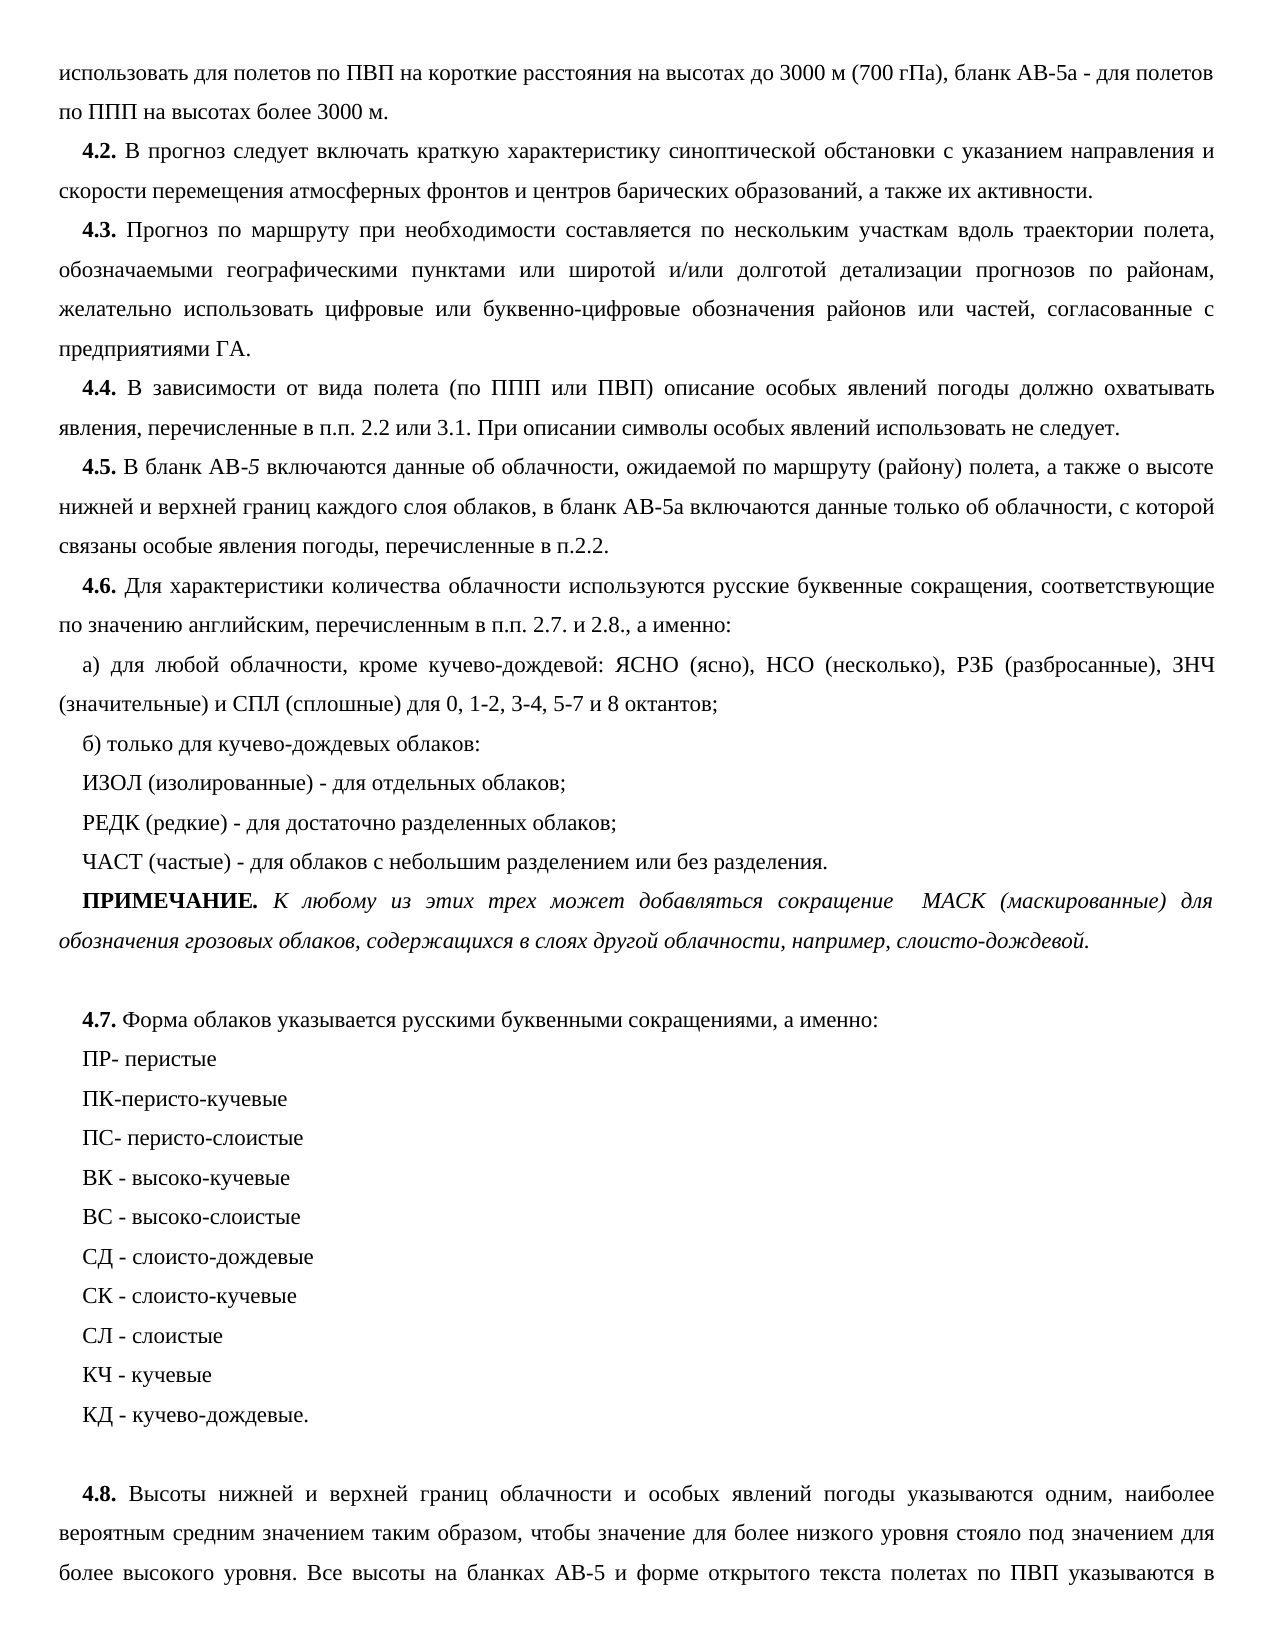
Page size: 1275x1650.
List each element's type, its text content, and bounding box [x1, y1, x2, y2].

text СД - слоисто-дождевые [58, 1243, 1216, 1269]
text РЕДК (редкие) - для достаточно разделенных облаков; [58, 809, 1216, 835]
text КД - кучево-дождевые. [58, 1401, 1216, 1427]
text 4.4. В зависимости от вида полета (по ППП или ПВП) описание особых явлений погоды должно охватывать явления, перечисленные в п.п. 2.2 или 3.1. При описании символы особых явлений использовать не следует. [58, 374, 1216, 440]
text ВК - высоко-кучевые [58, 1164, 1216, 1190]
text 4.6. Для характеристики количества облачности используются русские буквенные сокращения, соответствующие по значению английским, перечисленным в п.п. 2.7. и 2.8., а именно: [58, 572, 1216, 638]
text б) только для кучево-дождевых облаков: [58, 730, 1216, 756]
text ПК-перисто-кучевые [58, 1085, 1216, 1111]
text 4.7. Форма облаков указывается русскими буквенными сокращениями, а именно: [58, 1006, 1216, 1032]
text ВС - высоко-слоистые [58, 1203, 1216, 1230]
text СК - слоисто-кучевые [58, 1282, 1216, 1309]
text а) для любой облачности, кроме кучево-дождевой: ЯСНО (ясно), НСО (несколько), РЗБ (разбросанные), ЗНЧ (значительные) и СПЛ (сплошные) для 0, 1-2, 3-4, 5-7 и 8 октантов; [58, 651, 1216, 717]
text 4.8. Высоты нижней и верхней границ облачности и особых явлений погоды указываются одним, наиболее вероятным средним значением таким образом, чтобы значение для более низкого уровня стояло под значением для более высокого уровня. Все высоты на бланках АВ-5 и форме открытого текста полетах по ПВП указываются в [58, 1480, 1216, 1585]
text 4.3. Прогноз по маршруту при необходимости составляется по нескольким участкам вдоль траектории полета, обозначаемыми географическими пунктами или широтой и/или долготой детализации прогнозов по районам, желательно использовать цифровые или буквенно-цифровые обозначения районов или частей, согласованные с предприятиями ГА. [58, 216, 1216, 361]
text ПРИМЕЧАНИЕ. К любому из этих трех может добавляться сокращение MACK (маскированные) для обозначения грозовых облаков, содержащихся в слоях другой облачности, например, слоисто-дождевой. [58, 888, 1216, 953]
text использовать для полетов по ПВП на короткие расстояния на высотах до 3000 м (700 гПа), бланк АВ-5а - для полетов по ППП на высотах более 3000 м. [58, 58, 1216, 124]
text 4.5. В бланк АВ-5 включаются данные об облачности, ожидаемой по маршруту (району) полета, а также о высоте нижней и верхней границ каждого слоя облаков, в бланк АВ-5а включаются данные только об облачности, с которой связаны особые явления погоды, перечисленные в п.2.2. [58, 453, 1216, 559]
text ИЗОЛ (изолированные) - для отдельных облаков; [58, 769, 1216, 796]
text ПР- перистые [58, 1046, 1216, 1072]
text КЧ - кучевые [58, 1361, 1216, 1388]
text СЛ - слоистые [58, 1322, 1216, 1348]
text ЧАСТ (частые) - для облаков с небольшим разделением или без разделения. [58, 848, 1216, 874]
text ПС- перисто-слоистые [58, 1124, 1216, 1151]
text 4.2. В прогноз следует включать краткую характеристику синоптической обстановки с указанием направления и скорости перемещения атмосферных фронтов и центров барических образований, а также их активности. [58, 137, 1216, 203]
